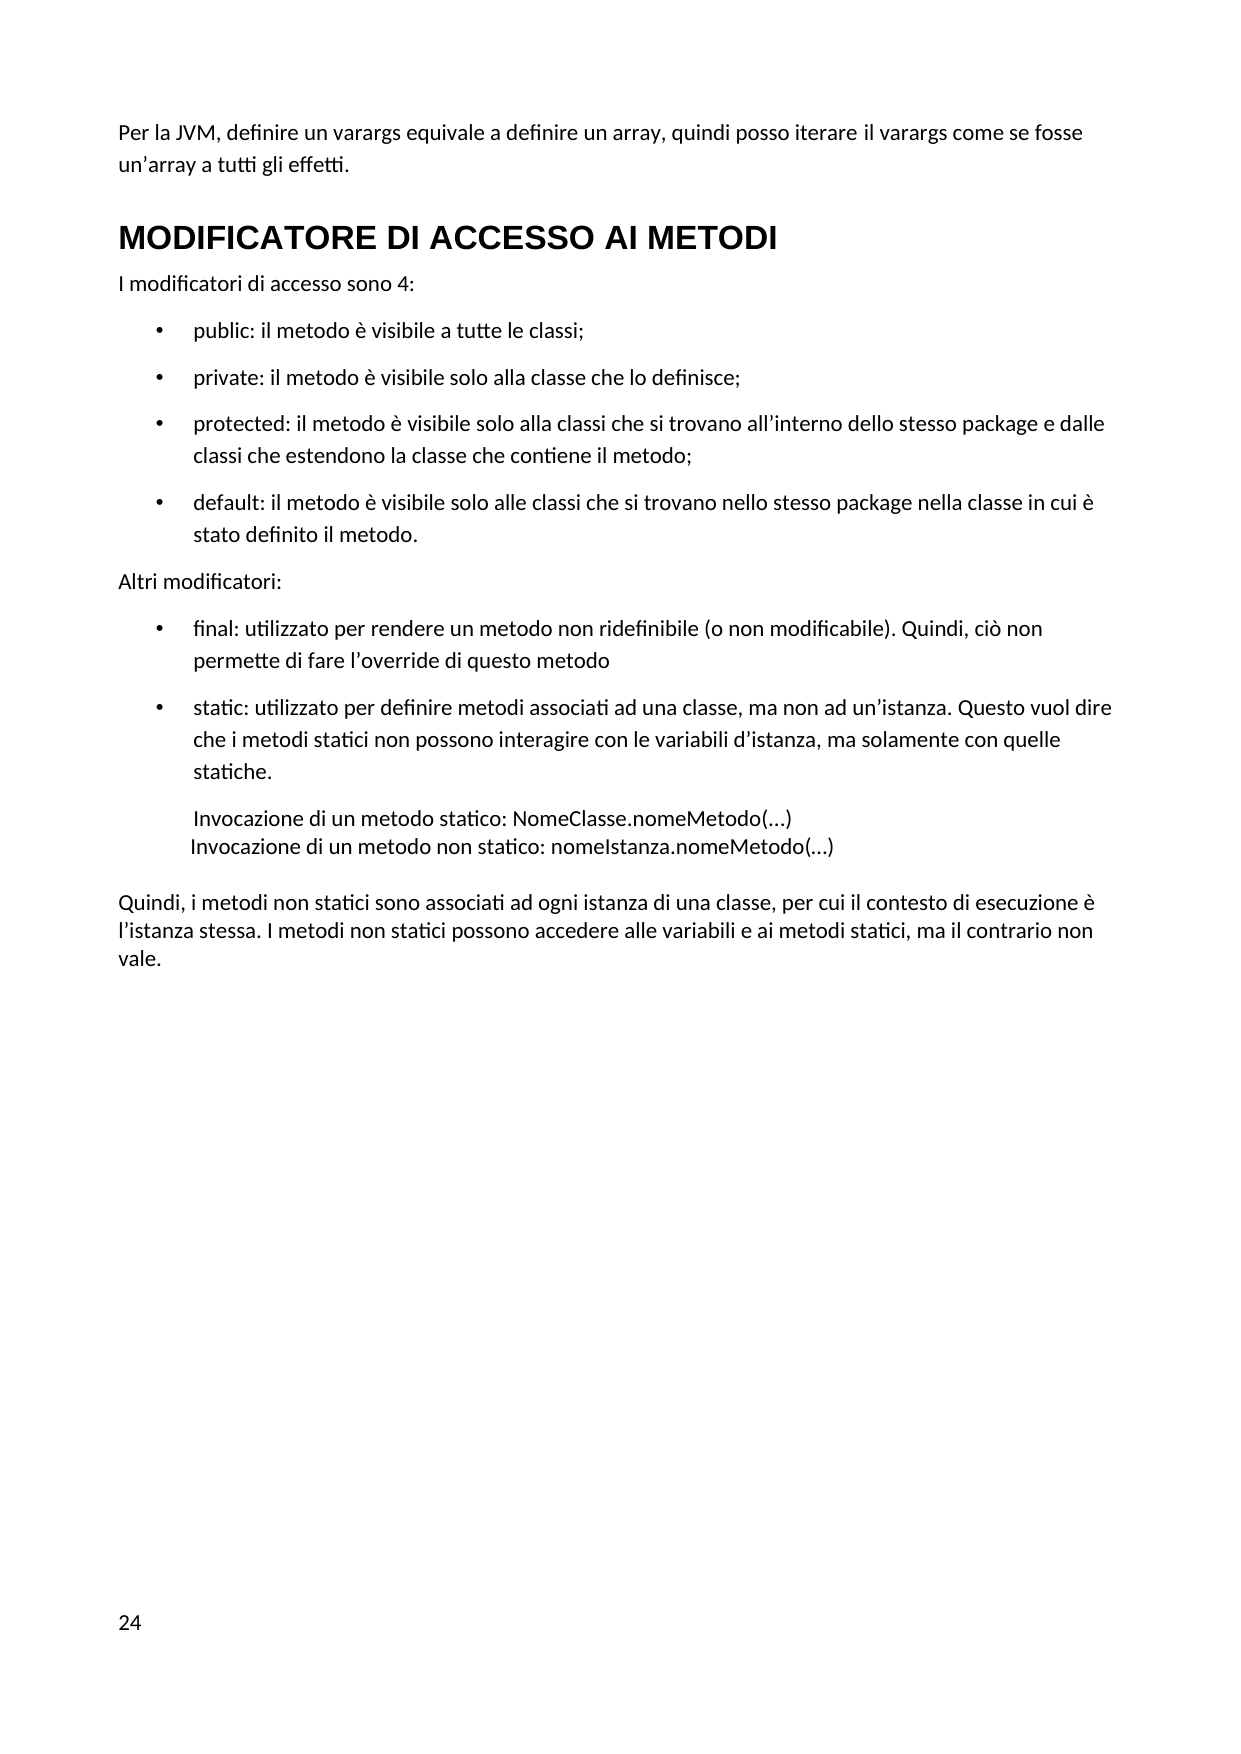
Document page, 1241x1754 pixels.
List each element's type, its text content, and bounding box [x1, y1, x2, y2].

text Altri modificatori: [118, 567, 1122, 595]
list private: il metodo è visibile solo alla classe che lo definisce; [156, 363, 1122, 391]
list Invocazione di un metodo statico: NomeClasse.nomeMetodo(...) [156, 804, 1122, 832]
text I modificatori di accesso sono 4: [118, 269, 1122, 297]
list default: il metodo è visibile solo alle classi che si trovano nello stesso package nella classe in cui è stato definito il metodo. [156, 488, 1122, 548]
text Quindi, i metodi non statici sono associati ad ogni istanza di una classe, per cui il contesto di esecuzione è l’istanza stessa. I metodi non statici possono accedere alle variabili e ai metodi statici, ma il contrario non vale. [118, 888, 1122, 972]
text Per la JVM, definire un varargs equivale a definire un array, quindi posso iterare il varargs come se fosse un’array a tutti gli effetti. [118, 118, 1122, 178]
list static: utilizzato per definire metodi associati ad una classe, ma non ad un’istanza. Questo vuol dire che i metodi statici non possono interagire con le variabili d’istanza, ma solamente con quelle statiche. [156, 693, 1122, 785]
subtitle MODIFICATORE DI ACCESSO AI METODI [118, 218, 1122, 257]
list final: utilizzato per rendere un metodo non ridefinibile (o non modificabile). Quindi, ciò non permette di fare l’override di questo metodo [156, 614, 1122, 674]
list public: il metodo è visibile a tutte le classi; [156, 316, 1122, 344]
text Invocazione di un metodo non statico: nomeIstanza.nomeMetodo(…) [118, 832, 1122, 860]
list protected: il metodo è visibile solo alla classi che si trovano all’interno dello stesso package e dalle classi che estendono la classe che contiene il metodo; [156, 409, 1122, 469]
